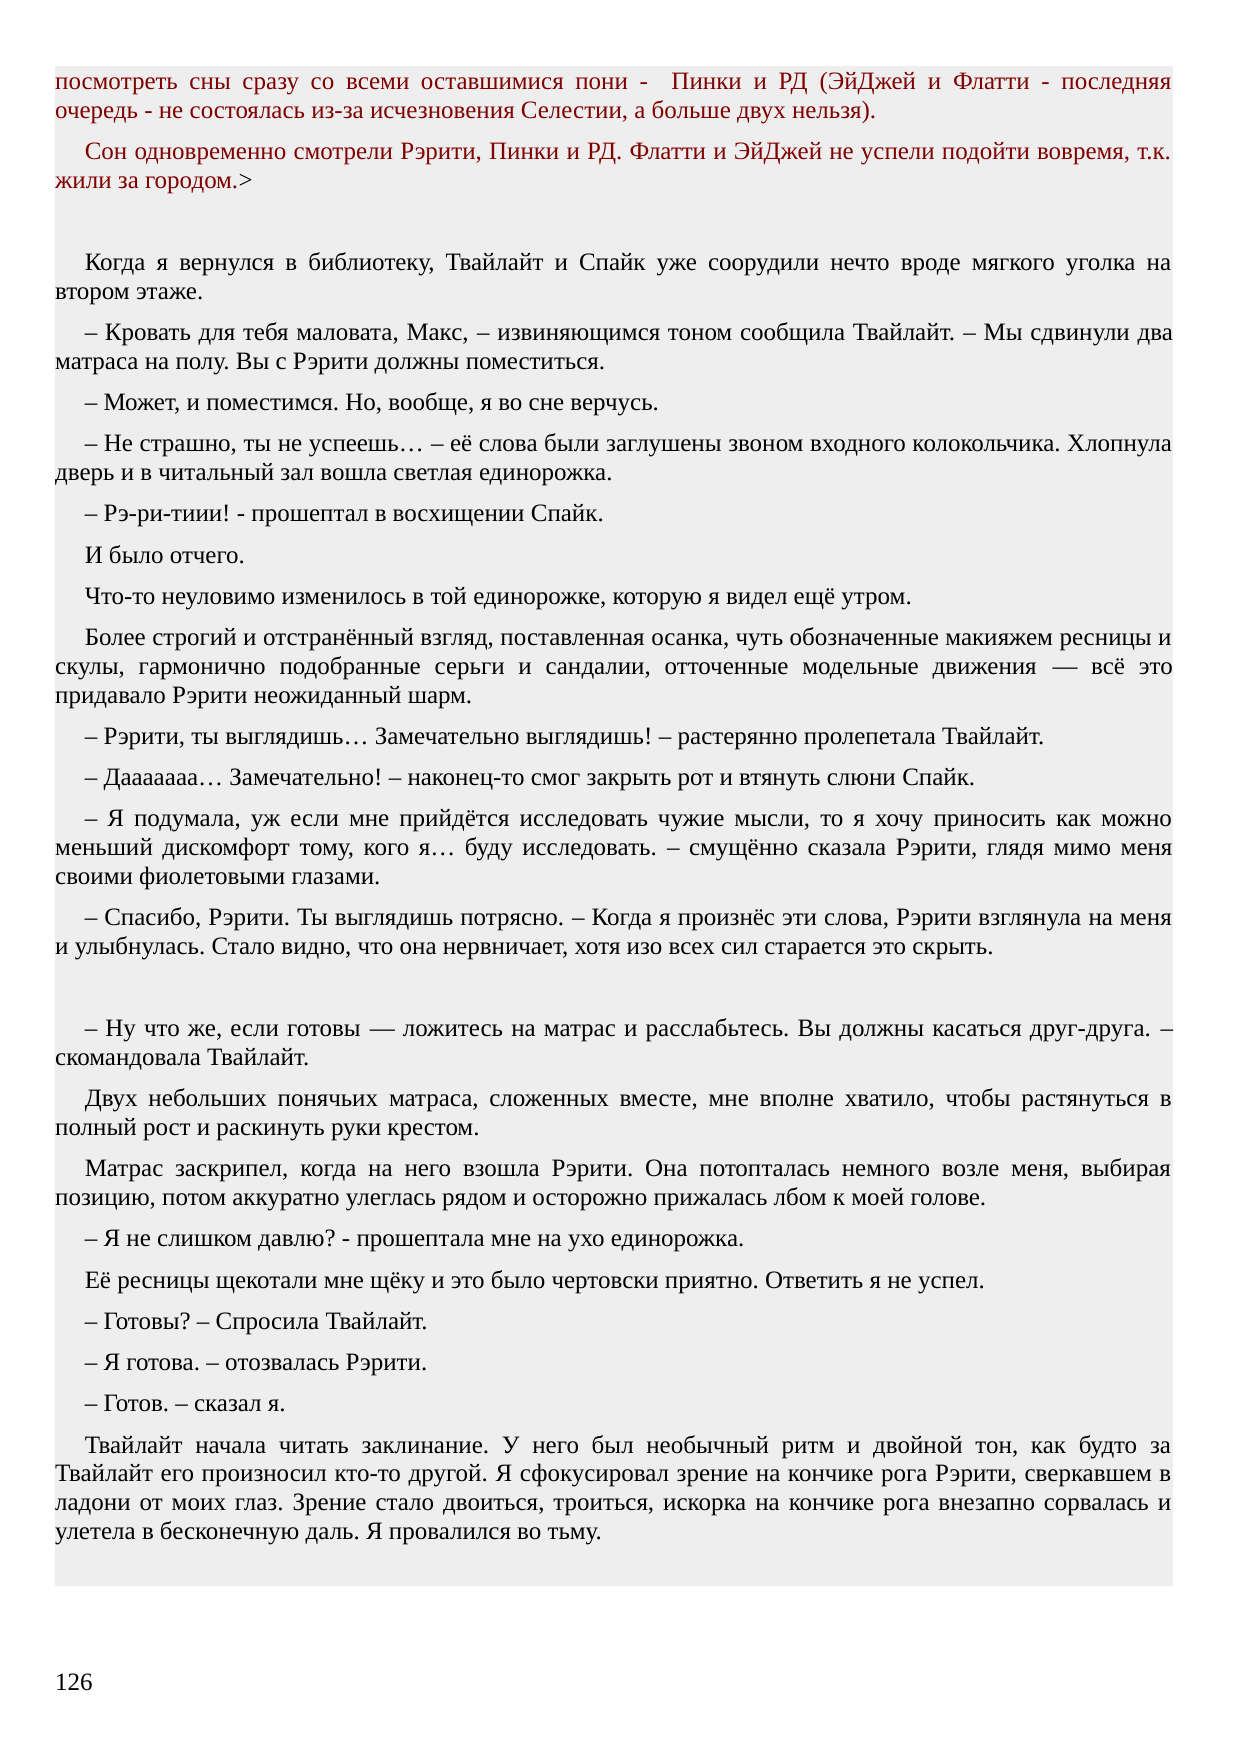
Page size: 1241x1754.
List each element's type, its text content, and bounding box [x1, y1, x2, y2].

text – Готов. – сказал я. [55, 1388, 1173, 1417]
text Когда я вернулся в библиотеку, Твайлайт и Спайк уже соорудили нечто вроде мягкого уголка на втором этаже. [55, 247, 1173, 305]
text Твайлайт начала читать заклинание. У него был необычный ритм и двойной тон, как будто за Твайлайт его произносил кто-то другой. Я сфокусировал зрение на кончике рога Рэрити, сверкавшем в ладони от моих глаз. Зрение стало двоиться, троиться, искорка на кончике рога внезапно сорвалась и улетела в бесконечную даль. Я провалился во тьму. [55, 1430, 1173, 1545]
text Что-то неуловимо изменилось в той единорожке, которую я видел ещё утром. [55, 581, 1173, 610]
text И было отчего. [55, 540, 1173, 568]
text Её ресницы щекотали мне щёку и это было чертовски приятно. Ответить я не успел. [55, 1265, 1173, 1293]
text Более строгий и отстранённый взгляд, поставленная осанка, чуть обозначенные макияжем ресницы и скулы, гармонично подобранные серьги и сандалии, отточенные модельные движения — всё это придавало Рэрити неожиданный шарм. [55, 622, 1173, 708]
text – Рэ-ри-тиии! - прошептал в восхищении Спайк. [55, 498, 1173, 527]
text Матрас заскрипел, когда на него взошла Рэрити. Она потопталась немного возле меня, выбирая позицию, потом аккуратно улеглась рядом и осторожно прижалась лбом к моей голове. [55, 1153, 1173, 1211]
text – Готовы? – Спросила Твайлайт. [55, 1306, 1173, 1335]
text – Может, и поместимся. Но, вообще, я во сне верчусь. [55, 387, 1173, 416]
text – Дааааааа… Замечательно! – наконец-то смог закрыть рот и втянуть слюни Спайк. [55, 762, 1173, 791]
text – Я готова. – отозвалась Рэрити. [55, 1347, 1173, 1376]
text Сон одновременно смотрели Рэрити, Пинки и РД. Флатти и ЭйДжей не успели подойти вовремя, т.к. жили за городом.> [55, 136, 1173, 193]
text – Я не слишком давлю? - прошептала мне на ухо единорожка. [55, 1223, 1173, 1252]
text посмотреть сны сразу со всеми оставшимися пони - Пинки и РД (ЭйДжей и Флатти - последняя очередь - не состоялась из-за исчезновения Селестии, а больше двух нельзя). [55, 66, 1173, 123]
text – Ну что же, если готовы — ложитесь на матрас и расслабьтесь. Вы должны касаться друг-друга. – скомандовала Твайлайт. [55, 1013, 1173, 1071]
text – Рэрити, ты выглядишь… Замечательно выглядишь! – растерянно пролепетала Твайлайт. [55, 721, 1173, 750]
text – Спасибо, Рэрити. Ты выглядишь потрясно. – Когда я произнёс эти слова, Рэрити взглянула на меня и улыбнулась. Стало видно, что она нервничает, хотя изо всех сил старается это скрыть. [55, 902, 1173, 960]
text – Я подумала, уж если мне прийдётся исследовать чужие мысли, то я хочу приносить как можно меньший дискомфорт тому, кого я… буду исследовать. – смущённо сказала Рэрити, глядя мимо меня своими фиолетовыми глазами. [55, 803, 1173, 890]
text – Не страшно, ты не успеешь… – её слова были заглушены звоном входного колокольчика. Хлопнула дверь и в читальный зал вошла светлая единорожка. [55, 428, 1173, 486]
text Двух небольших понячьих матраса, сложенных вместе, мне вполне хватило, чтобы растянуться в полный рост и раскинуть руки крестом. [55, 1083, 1173, 1141]
text – Кровать для тебя маловата, Макс, – извиняющимся тоном сообщила Твайлайт. – Мы сдвинули два матраса на полу. Вы с Рэрити должны поместиться. [55, 317, 1173, 375]
